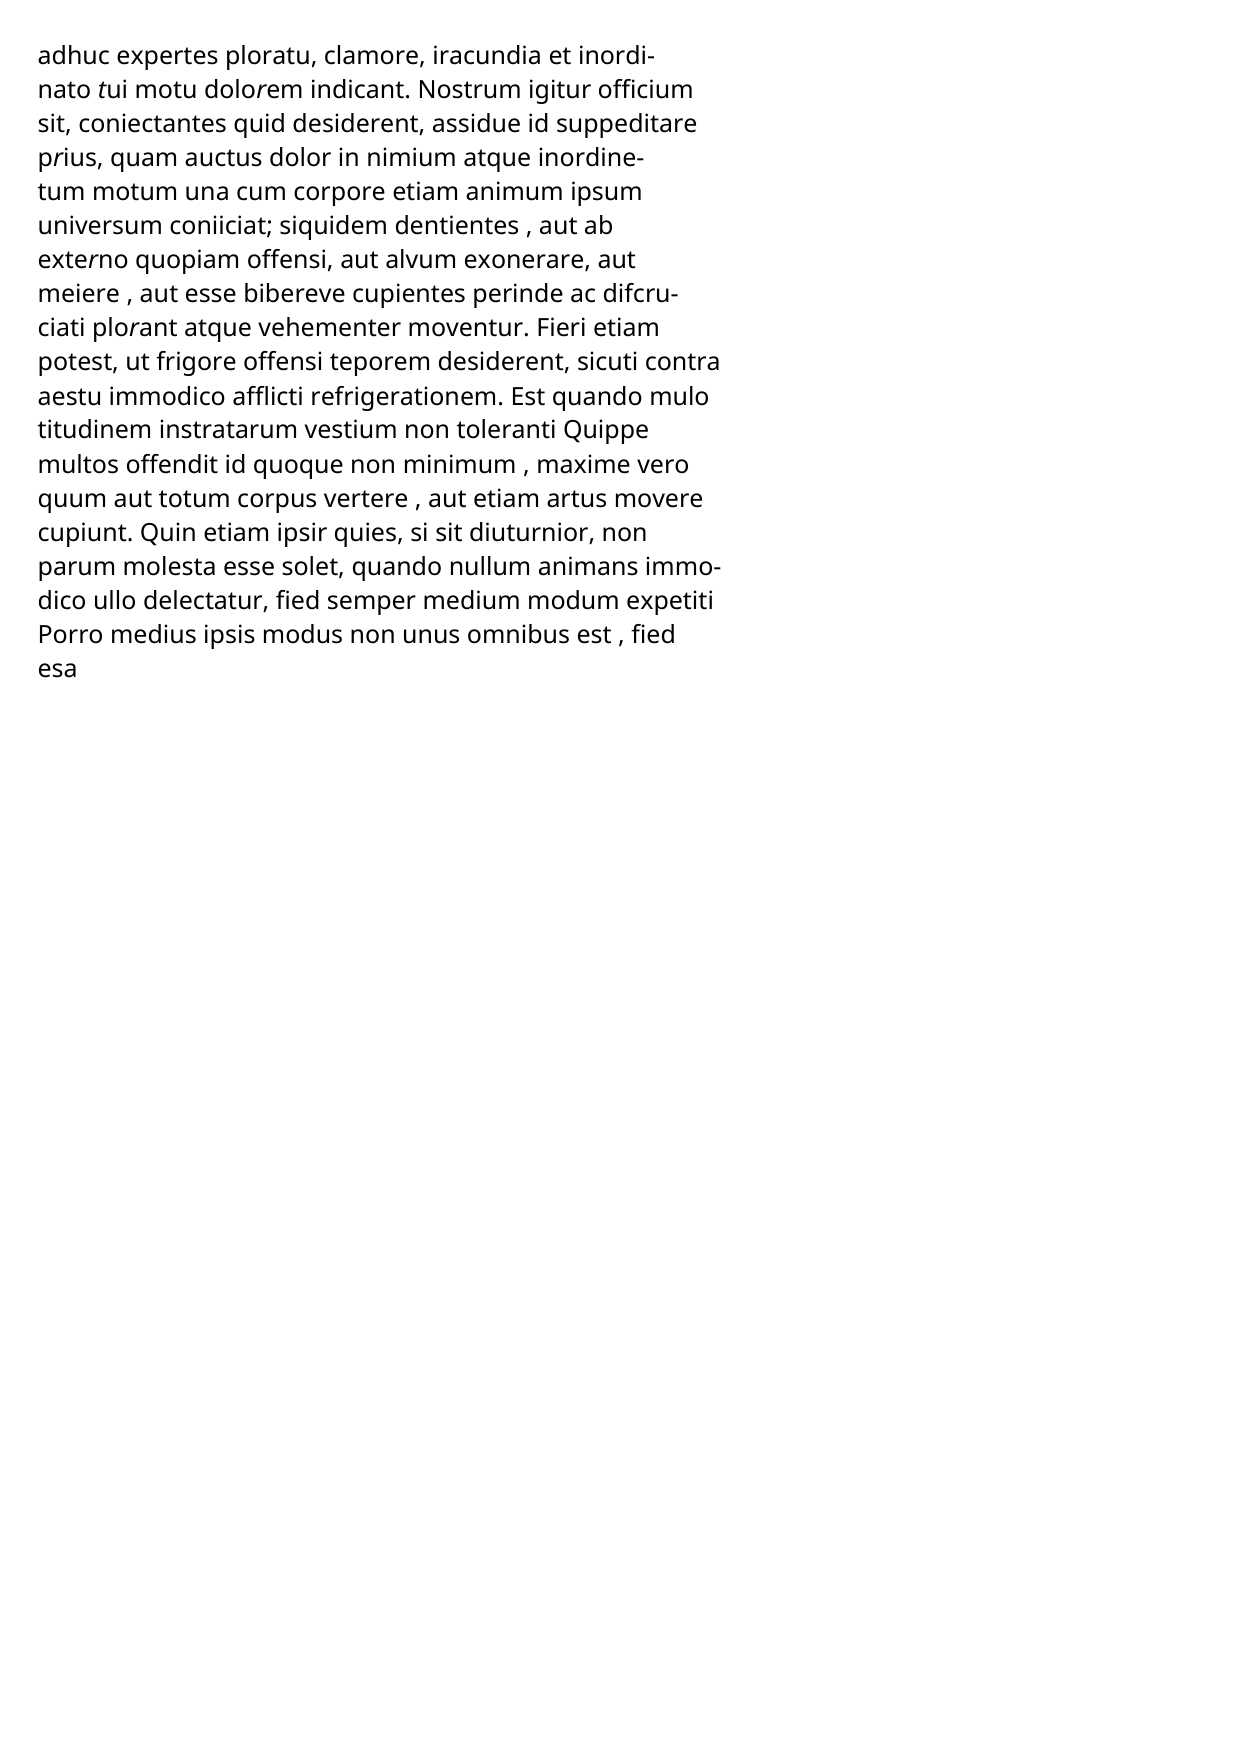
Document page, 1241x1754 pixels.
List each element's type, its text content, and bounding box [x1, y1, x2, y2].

text adhuc expertes ploratu, clamore, iracundia et inordi- nato tui motu dolorem indicant. Nostrum igitur officium sit, coniectantes quid desiderent, assidue id suppeditare prius, quam auctus dolor in nimium atque inordine- tum motum una cum corpore etiam animum ipsum universum coniiciat; siquidem dentientes , aut ab externo quopiam offensi, aut alvum exonerare, aut meiere , aut esse bibereve cupientes perinde ac difcru- ciati plorant atque vehementer moventur. Fieri etiam potest, ut frigore offensi teporem desiderent, sicuti contra aestu immodico afflicti refrigerationem. Est quando mulo titudinem instratarum vestium non toleranti Quippe multos offendit id quoque non minimum , maxime vero quum aut totum corpus vertere , aut etiam artus movere cupiunt. Quin etiam ipsir quies, si sit diuturnior, non parum molesta esse solet, quando nullum animans immo- dico ullo delectatur, fied semper medium modum expetiti Porro medius ipsis modus non unus omnibus est , fied esa [37, 37, 1203, 685]
